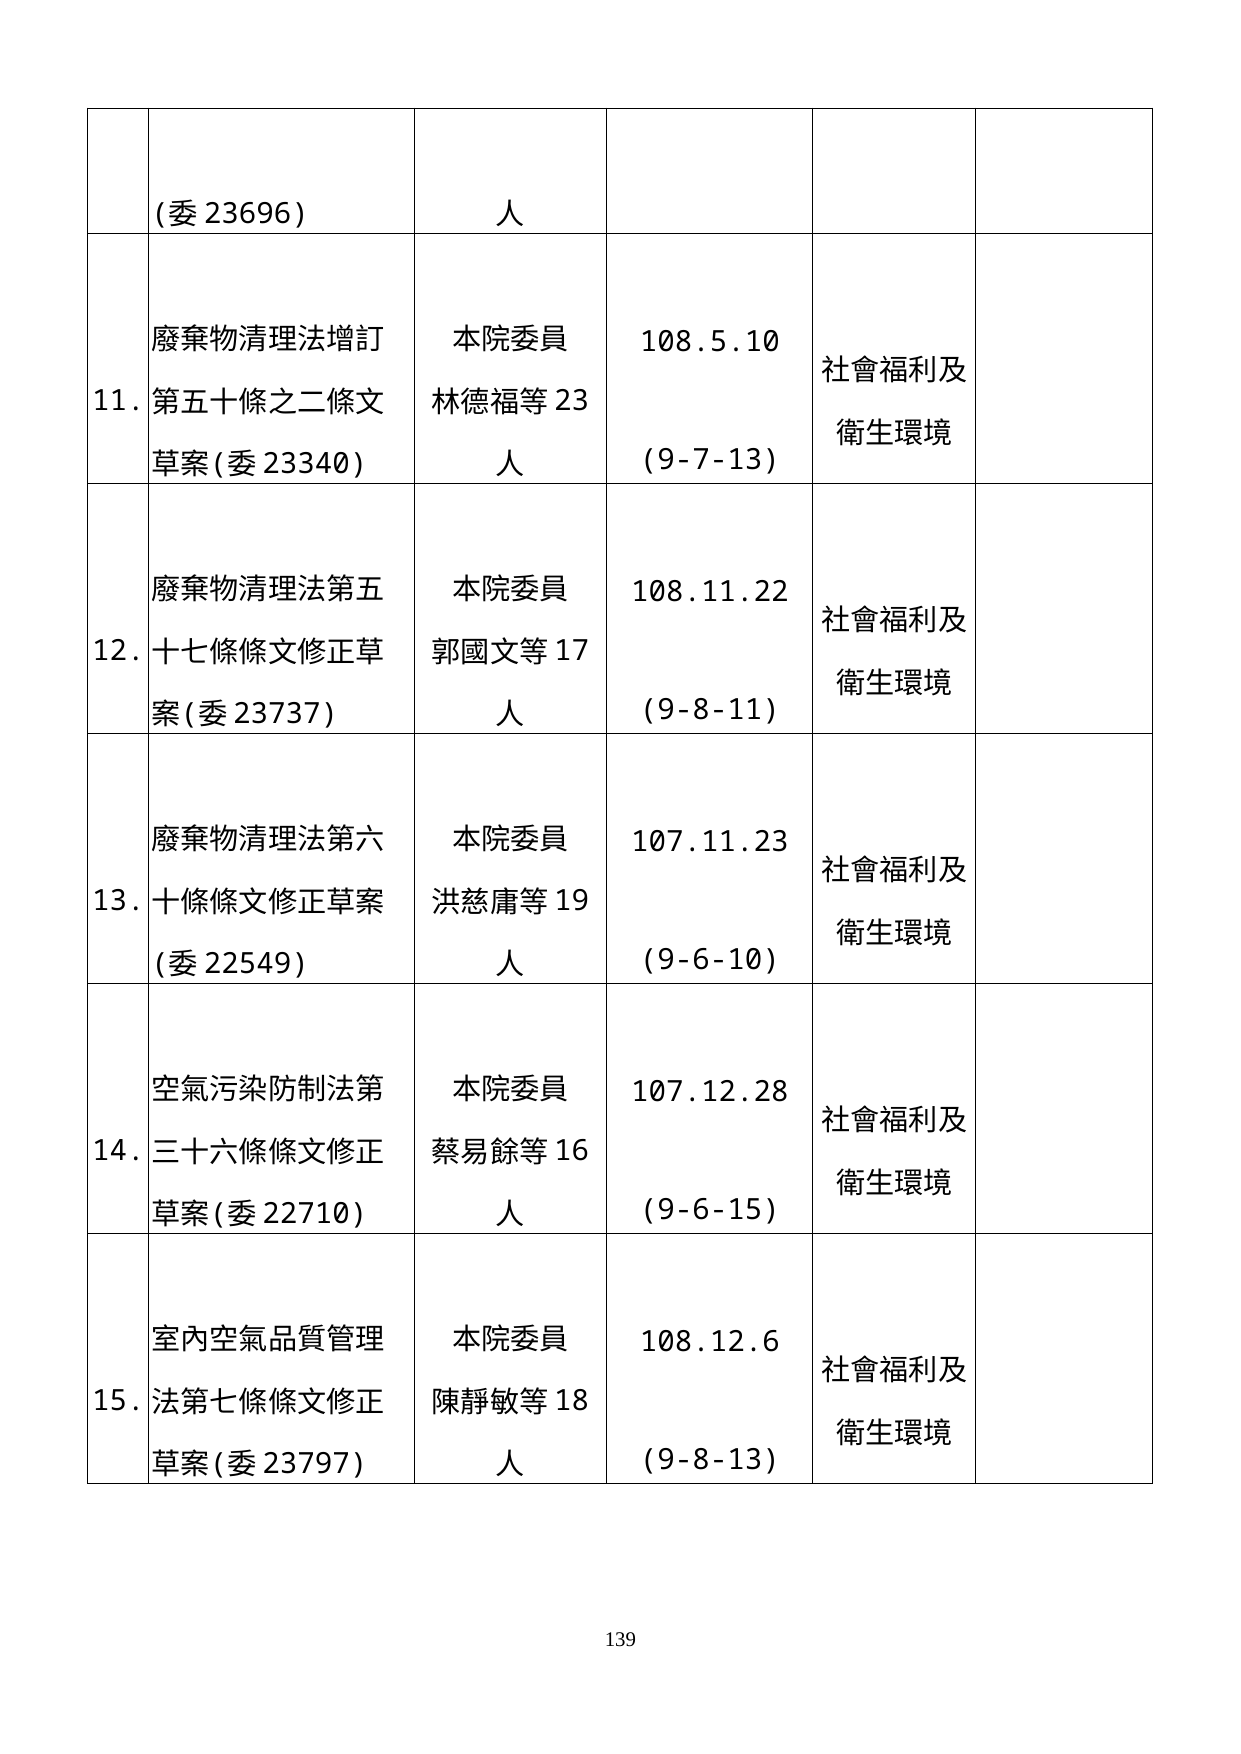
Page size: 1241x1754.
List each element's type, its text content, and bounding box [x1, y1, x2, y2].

table_cell 廢棄物清理法增訂第五十條之二條文草案(委23340) [149, 234, 414, 483]
table_cell [976, 734, 1152, 983]
table_cell 人 [415, 109, 606, 233]
table_cell [88, 109, 148, 233]
table_cell 108.11.22 (9-8-11) [607, 484, 812, 733]
table_cell 107.11.23 (9-6-10) [607, 734, 812, 983]
table_cell 社會福利及衛生環境 [813, 734, 975, 983]
table_cell 社會福利及衛生環境 [813, 484, 975, 733]
table_cell 本院委員 郭國文等17人 [415, 484, 606, 733]
table_cell [976, 984, 1152, 1233]
table_cell [88, 734, 148, 983]
table_cell 本院委員 林德福等23人 [415, 234, 606, 483]
table_cell [976, 1234, 1152, 1483]
table_cell 社會福利及衛生環境 [813, 1234, 975, 1483]
table_cell 107.12.28 (9-6-15) [607, 984, 812, 1233]
table_cell 廢棄物清理法第五十七條條文修正草案(委23737) [149, 484, 414, 733]
table_cell [607, 109, 812, 233]
table_cell 108.12.6 (9-8-13) [607, 1234, 812, 1483]
table_cell [976, 234, 1152, 483]
table_cell [976, 484, 1152, 733]
table_cell 室內空氣品質管理法第七條條文修正草案(委23797) [149, 1234, 414, 1483]
table_cell (委23696) [149, 109, 414, 233]
table_cell [813, 109, 975, 233]
table_cell 本院委員 洪慈庸等19人 [415, 734, 606, 983]
table_cell [88, 984, 148, 1233]
table_cell [88, 234, 148, 483]
table_cell [88, 484, 148, 733]
table_cell 本院委員 蔡易餘等16人 [415, 984, 606, 1233]
table_cell 社會福利及衛生環境 [813, 234, 975, 483]
table_cell 本院委員 陳靜敏等18人 [415, 1234, 606, 1483]
table_cell 108.5.10 (9-7-13) [607, 234, 812, 483]
table_cell 廢棄物清理法第六十條條文修正草案(委22549) [149, 734, 414, 983]
table_cell 空氣污染防制法第三十六條條文修正草案(委22710) [149, 984, 414, 1233]
table_cell [88, 1234, 148, 1483]
table_cell [976, 109, 1152, 233]
table_cell 社會福利及衛生環境 [813, 984, 975, 1233]
